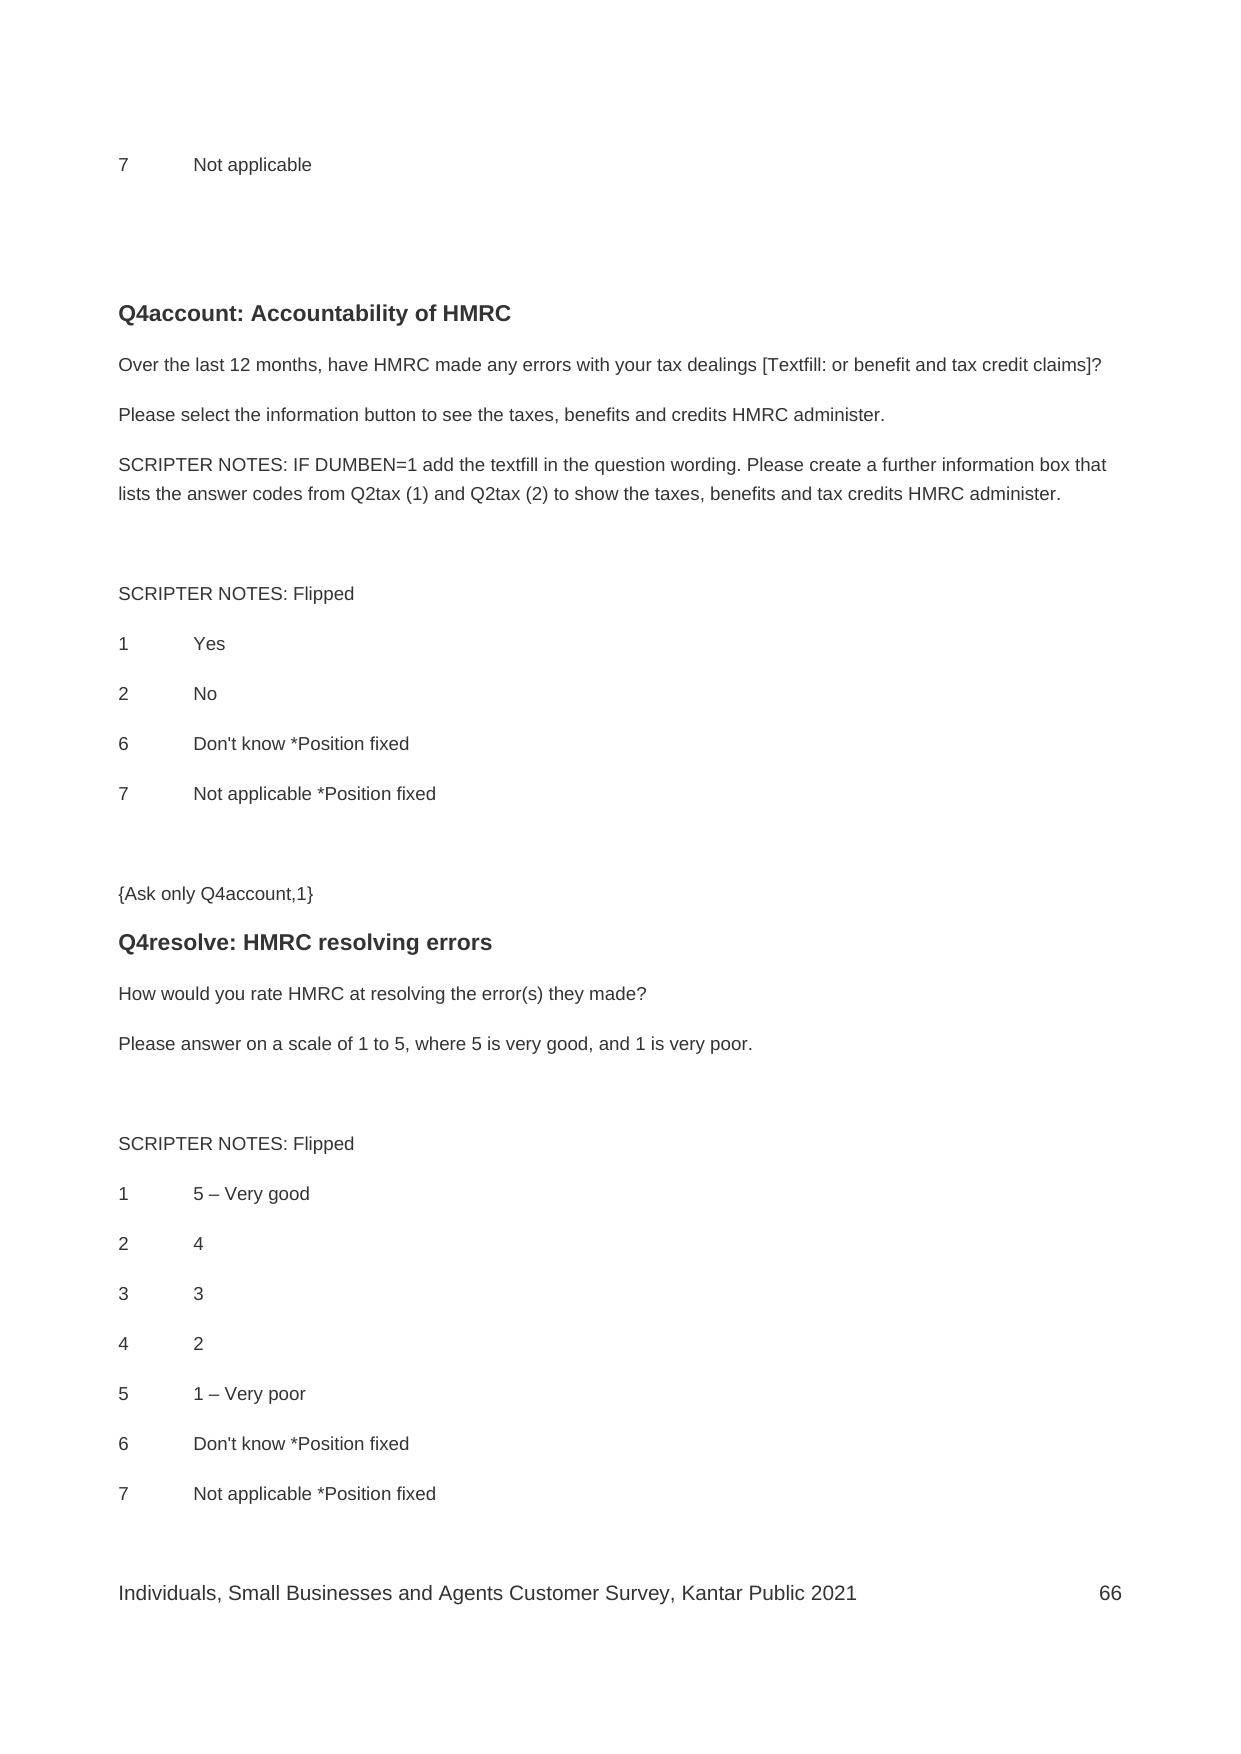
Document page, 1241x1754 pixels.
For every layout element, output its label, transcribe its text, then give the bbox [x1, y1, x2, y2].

text 7 Not applicable *Position fixed [118, 777, 1122, 806]
text 2 No [118, 677, 1122, 706]
text Q4account: Accountability of HMRC [118, 298, 1122, 327]
text Please answer on a scale of 1 to 5, where 5 is very good, and 1 is very poor. [118, 1027, 1122, 1056]
text How would you rate HMRC at resolving the error(s) they made? [118, 977, 1122, 1006]
text 1 Yes [118, 627, 1122, 656]
text 7 Not applicable [118, 148, 1122, 177]
text 4 2 [118, 1327, 1122, 1356]
text SCRIPTER NOTES: Flipped [118, 577, 1122, 606]
text Over the last 12 months, have HMRC made any errors with your tax dealings [Textfill: or benefit and tax credit claims]? [118, 348, 1122, 377]
text {Ask only Q4account,1} [118, 877, 1122, 906]
text SCRIPTER NOTES: IF DUMBEN=1 add the textfill in the question wording. Please create a further information box that lists the answer codes from Q2tax (1) and Q2tax (2) to show the taxes, benefits and tax credits HMRC administer. [118, 448, 1122, 506]
text 7 Not applicable *Position fixed [118, 1477, 1122, 1506]
text 5 1 – Very poor [118, 1377, 1122, 1406]
text 6 Don't know *Position fixed [118, 1427, 1122, 1456]
text 2 4 [118, 1227, 1122, 1256]
text 1 5 – Very good [118, 1177, 1122, 1206]
text Q4resolve: HMRC resolving errors [118, 927, 1122, 956]
text Please select the information button to see the taxes, benefits and credits HMRC administer. [118, 398, 1122, 427]
text 3 3 [118, 1277, 1122, 1306]
text 6 Don't know *Position fixed [118, 727, 1122, 756]
text SCRIPTER NOTES: Flipped [118, 1127, 1122, 1156]
